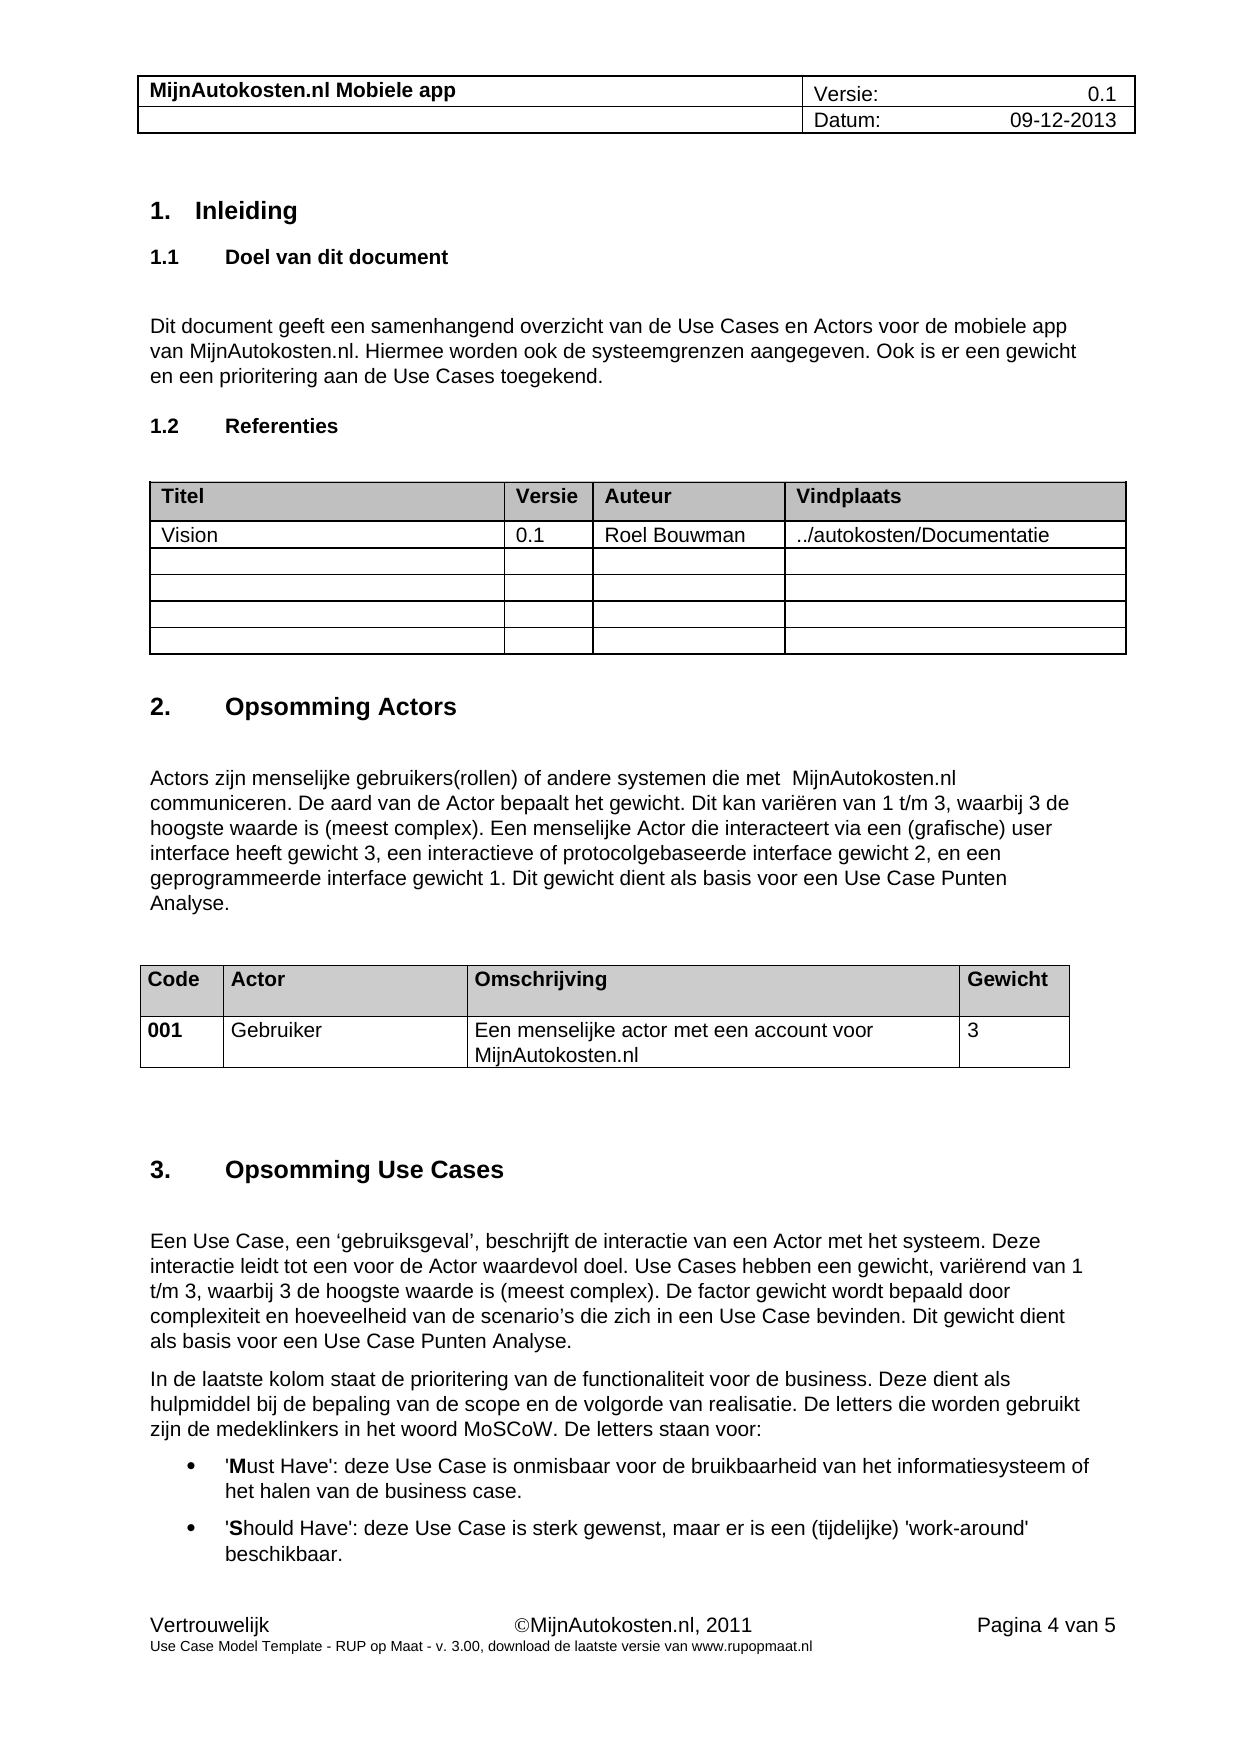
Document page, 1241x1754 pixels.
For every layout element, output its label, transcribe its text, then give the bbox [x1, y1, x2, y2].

table_header Actor [224, 966, 467, 1016]
list 'Should Have': deze Use Case is sterk gewenst, maar er is een (tijdelijke) 'work-around' beschikbaar. [187, 1515, 1090, 1565]
table_cell [786, 628, 1125, 653]
table_cell Vision [151, 522, 504, 547]
table_cell 001 [141, 1017, 223, 1067]
table_cell [594, 602, 784, 627]
subtitle Opsomming Actors [150, 692, 1090, 721]
text Actors zijn menselijke gebruikers(rollen) of andere systemen die met MijnAutokosten.nl communiceren. De aard van de Actor bepaalt het gewicht. Dit kan variëren van 1 t/m 3, waarbij 3 de hoogste waarde is (meest complex). Een menselijke Actor die interacteert via een (grafische) user interface heeft gewicht 3, een interactieve of protocolgebaseerde interface gewicht 2, en een geprogrammeerde interface gewicht 1. Dit gewicht dient als basis voor een Use Case Punten Analyse. [150, 765, 1090, 915]
table_cell [505, 628, 592, 653]
table_cell [151, 602, 504, 627]
text In de laatste kolom staat de prioritering van de functionaliteit voor de business. Deze dient als hulpmiddel bij de bepaling van de scope en de volgorde van realisatie. De letters die worden gebruikt zijn de medeklinkers in het woord MoSCoW. De letters staan voor: [150, 1365, 1090, 1440]
table_cell ../autokosten/Documentatie [786, 522, 1125, 547]
subtitle Inleiding [150, 196, 1090, 225]
list 'Must Have': deze Use Case is onmisbaar voor de bruikbaarheid van het informatiesysteem of het halen van de business case. [187, 1453, 1090, 1503]
table_cell 3 [960, 1017, 1069, 1067]
subtitle Opsomming Use Cases [150, 1155, 1090, 1184]
table_cell [594, 575, 784, 600]
table_header Omschrijving [468, 966, 959, 1016]
table_cell Roel Bouwman [594, 522, 784, 547]
table_cell Gebruiker [224, 1017, 467, 1067]
table_cell [594, 549, 784, 573]
table_cell [505, 602, 592, 627]
text Een Use Case, een ‘gebruiksgeval’, beschrijft de interactie van een Actor met het systeem. Deze interactie leidt tot een voor de Actor waardevol doel. Use Cases hebben een gewicht, variërend van 1 t/m 3, waarbij 3 de hoogste waarde is (meest complex). De factor gewicht wordt bepaald door complexiteit en hoeveelheid van de scenario’s die zich in een Use Case bevinden. Dit gewicht dient als basis voor een Use Case Punten Analyse. [150, 1228, 1090, 1353]
table_header Auteur [594, 483, 784, 520]
table_header Code [141, 966, 223, 1016]
table_cell [151, 628, 504, 653]
table_header Vindplaats [786, 483, 1125, 520]
table_cell [151, 549, 504, 573]
table_cell [151, 575, 504, 600]
table_cell Een menselijke actor met een account voor MijnAutokosten.nl [468, 1017, 959, 1067]
table_header Versie [505, 483, 592, 520]
table_cell [505, 549, 592, 573]
table_cell [786, 575, 1125, 600]
table_cell 0.1 [505, 522, 592, 547]
table_cell [786, 549, 1125, 573]
subtitle Doel van dit document [150, 244, 1090, 269]
table_cell [594, 628, 784, 653]
table_header Gewicht [960, 966, 1069, 1016]
table_cell [505, 575, 592, 600]
subtitle Referenties [150, 413, 1090, 438]
text Dit document geeft een samenhangend overzicht van de Use Cases en Actors voor de mobiele app van MijnAutokosten.nl. Hiermee worden ook de systeemgrenzen aangegeven. Ook is er een gewicht en een prioritering aan de Use Cases toegekend. [150, 313, 1090, 388]
table_header Titel [151, 483, 504, 520]
table_cell [786, 602, 1125, 627]
